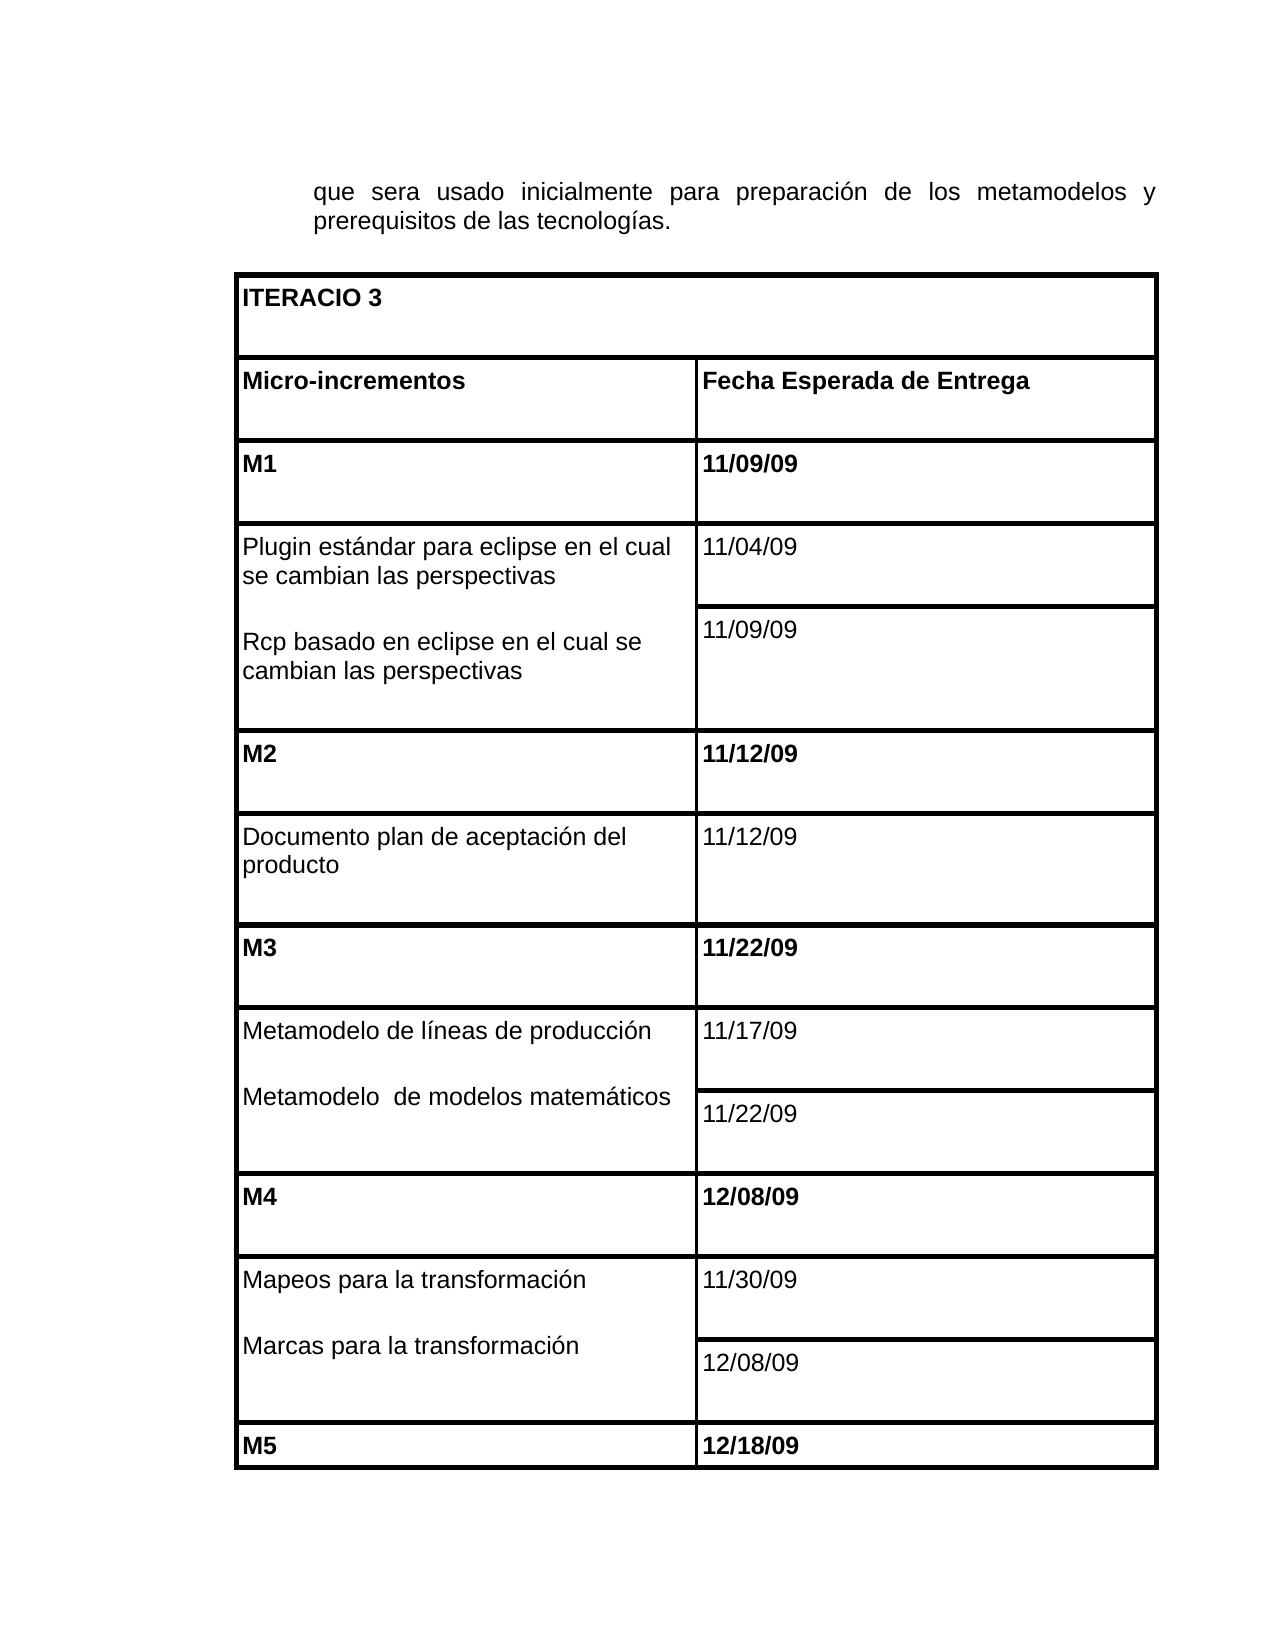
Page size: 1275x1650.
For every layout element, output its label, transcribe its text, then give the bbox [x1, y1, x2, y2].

table_cell 08/12/09 [698, 1342, 1154, 1420]
table_cell M3 [239, 928, 695, 1005]
table_cell 17/11/09 [698, 1010, 1154, 1088]
table_cell 04/11/09 [698, 526, 1154, 604]
table_cell 22/11/09 [698, 928, 1154, 1005]
table_cell 09/11/09 [698, 609, 1154, 728]
table_cell 12/11/09 [698, 816, 1154, 922]
table_cell Mapeos para la transformación Marcas para la transformación [239, 1259, 695, 1420]
table_cell 08/12/09 [698, 1176, 1154, 1254]
table_header ITERACIO 3 [239, 278, 1154, 355]
table_cell Plugin estándar para eclipse en el cual se cambian las perspectivas Rcp basado en eclipse en el cual se cambian las perspectivas [239, 526, 695, 728]
table_cell M5 [239, 1425, 695, 1465]
table_cell Metamodelo de líneas de producción Metamodelo de modelos matemáticos [239, 1010, 695, 1171]
table_cell Documento plan de aceptación del producto [239, 816, 695, 922]
table_cell M2 [239, 733, 695, 811]
table_cell Micro-incrementos [239, 360, 695, 438]
table_cell Fecha Esperada de Entrega [698, 360, 1154, 438]
list que sera usado inicialmente para preparación de los metamodelos y prerequisitos de las tecnologías. [313, 177, 1157, 235]
table_cell M4 [239, 1176, 695, 1254]
table_cell 30/11/09 [698, 1259, 1154, 1337]
table_cell M1 [239, 443, 695, 521]
table_cell 22/11/09 [698, 1093, 1154, 1171]
table_cell 09/11/09 [698, 443, 1154, 521]
table_cell 12/11/09 [698, 733, 1154, 811]
table_cell 18/12/09 [698, 1425, 1154, 1465]
